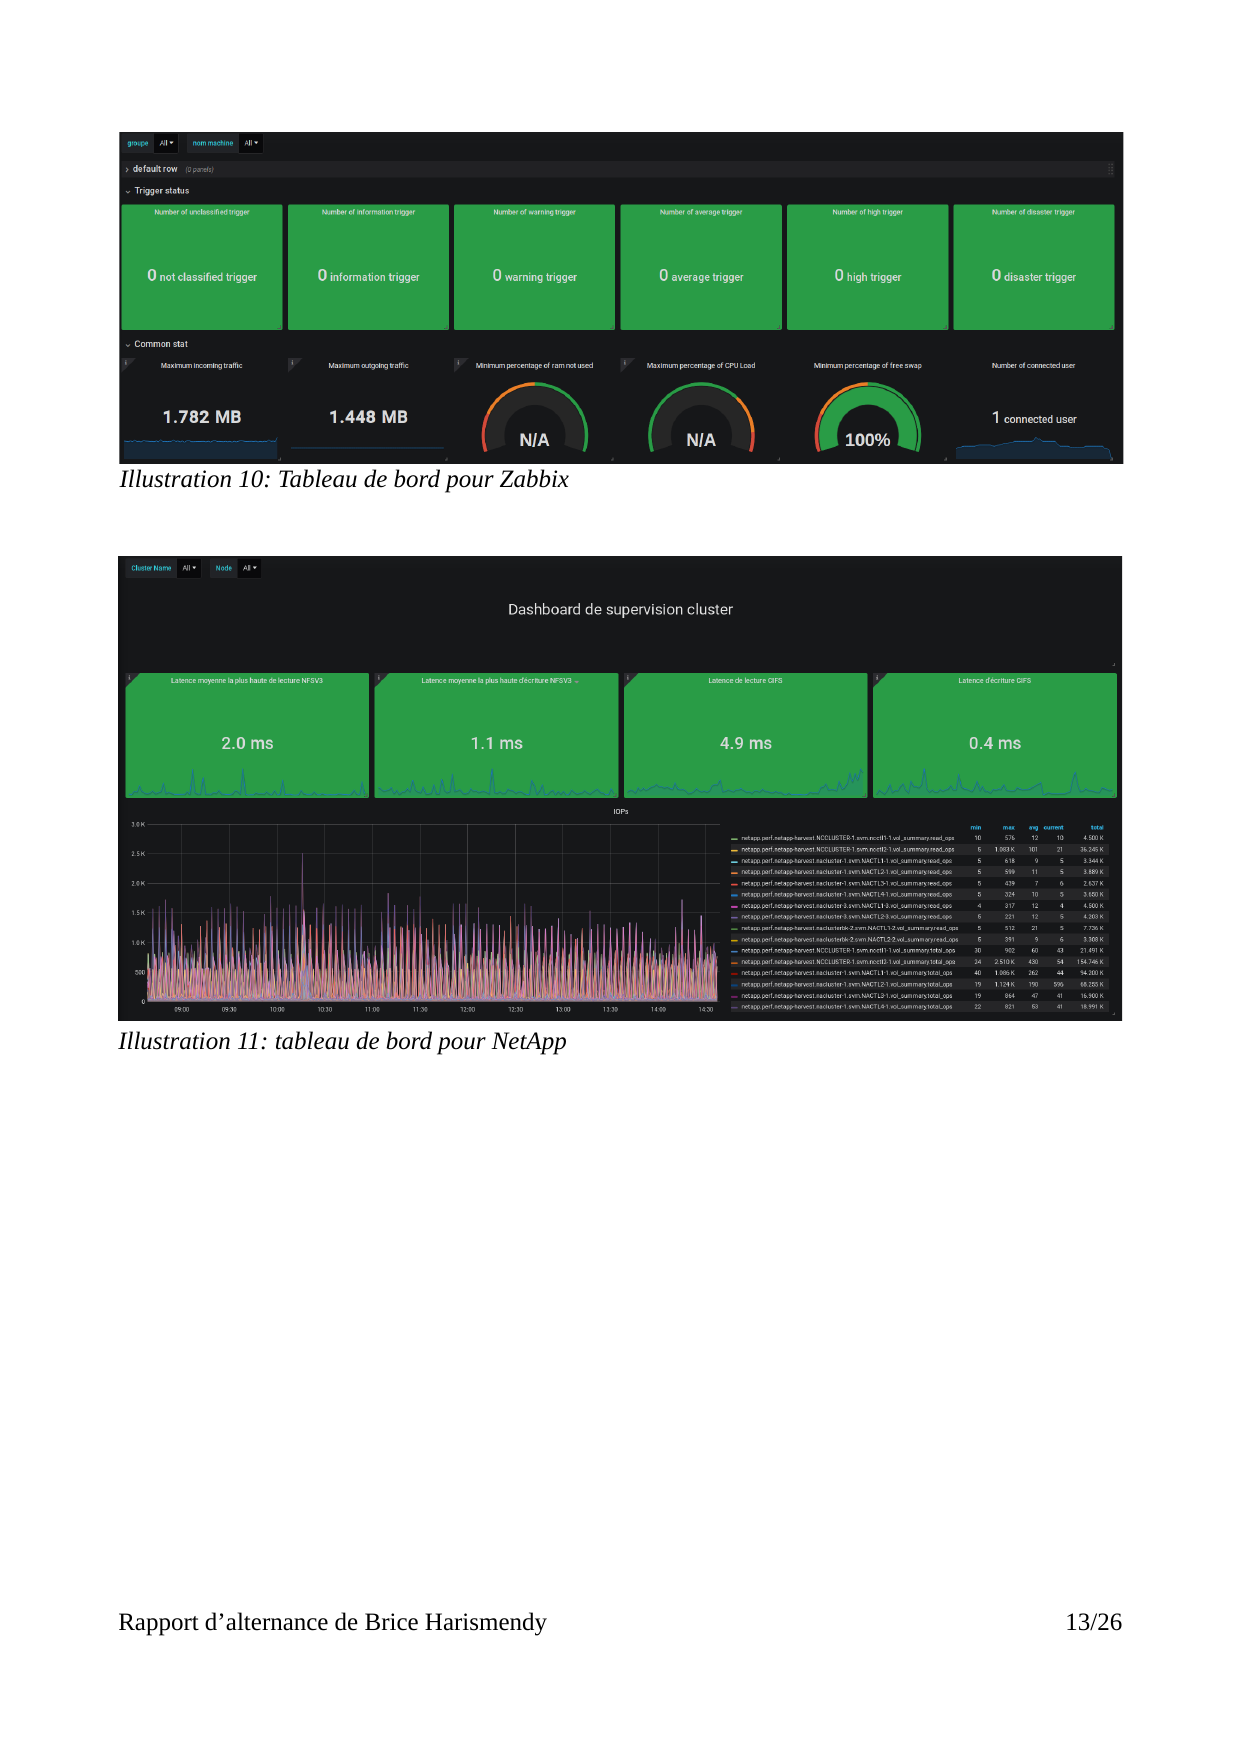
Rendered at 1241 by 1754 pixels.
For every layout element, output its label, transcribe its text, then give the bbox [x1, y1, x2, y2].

text Illustration 10: Tableau de bord pour Zabbix [119, 464, 1123, 492]
picture [119, 132, 1124, 464]
picture [118, 556, 1123, 1021]
text Illustration 11: tableau de bord pour NetApp [118, 1021, 1122, 1055]
